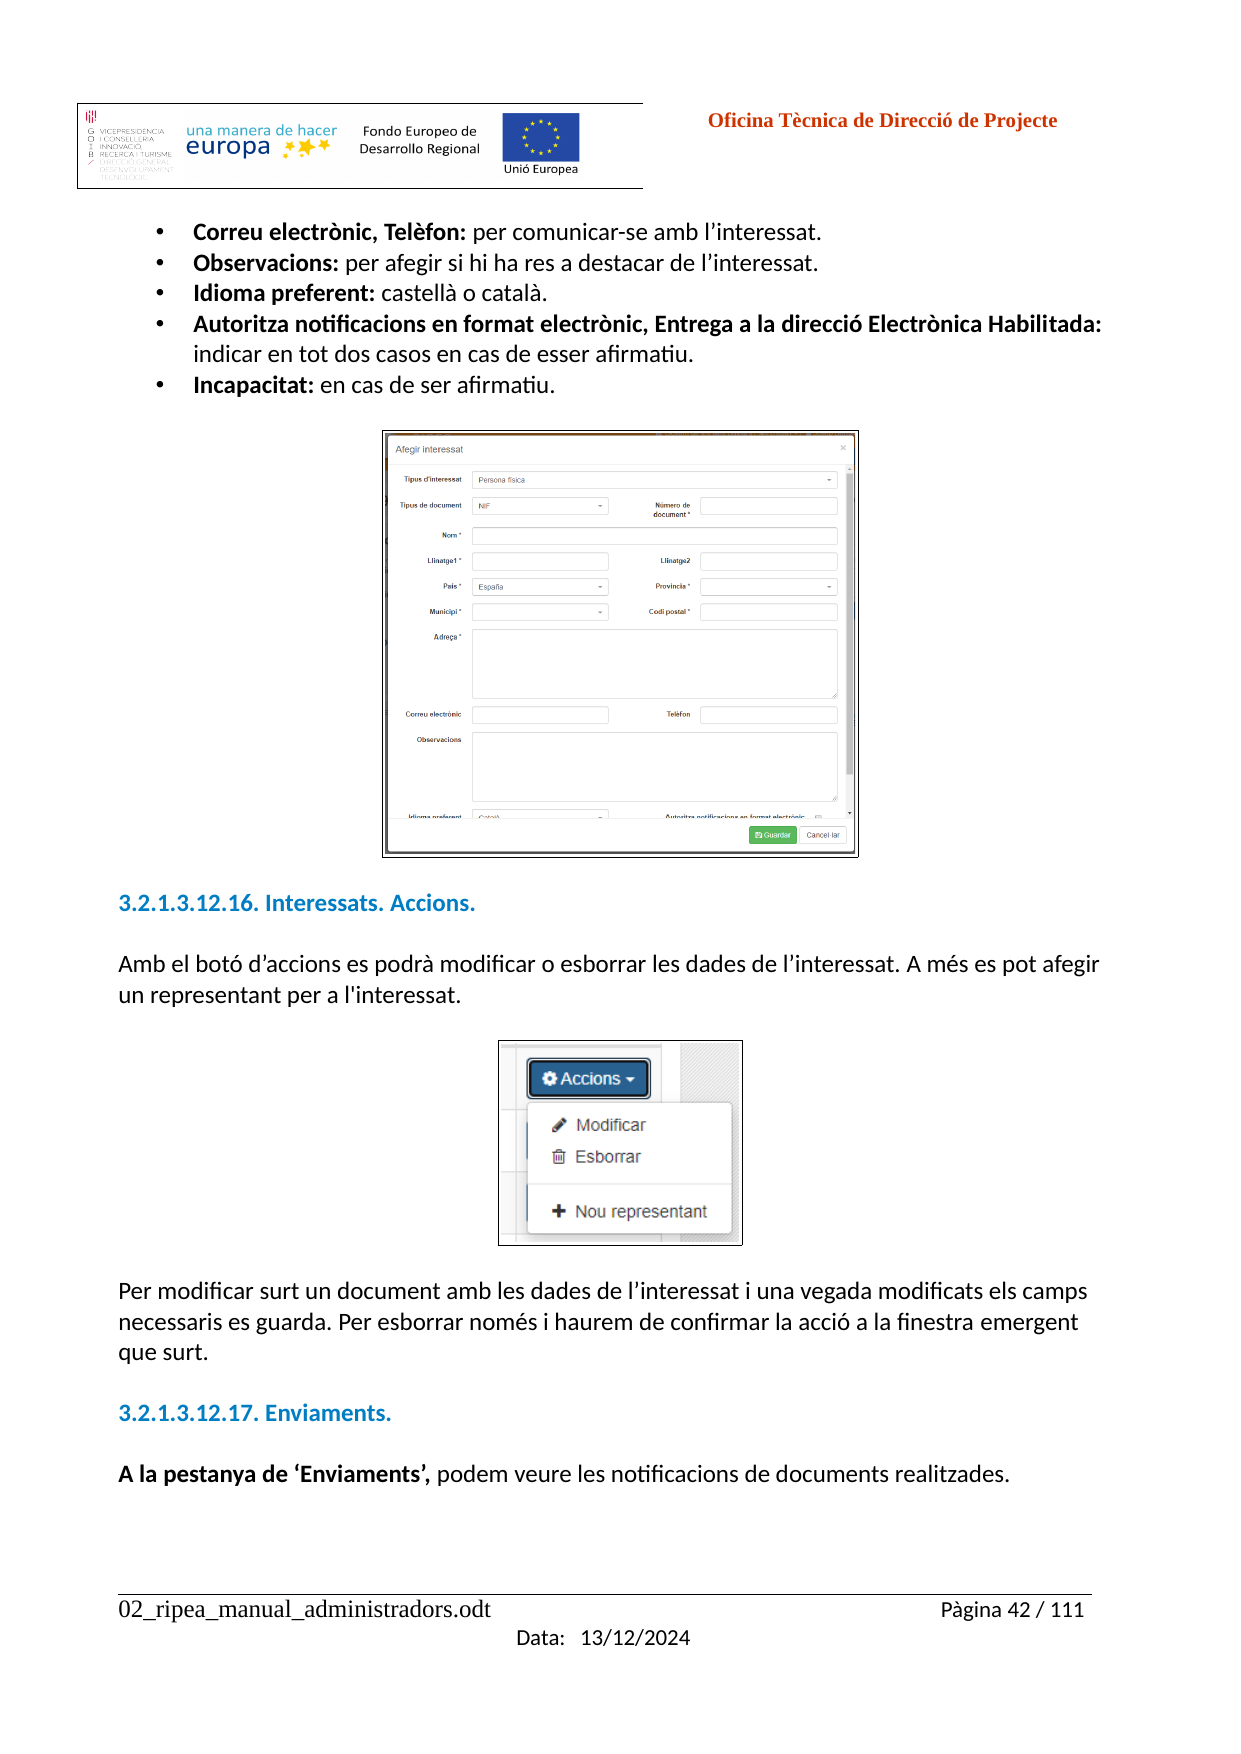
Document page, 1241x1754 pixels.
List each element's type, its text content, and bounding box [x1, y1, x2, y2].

picture [82, 108, 178, 182]
subtitle 3.2.1.3.12.16. Interessats. Accions. [118, 887, 1122, 918]
text Amb el botó d’accions es podrà modificar o esborrar les dades de l’interessat. A més es pot afegir un representant per a l'interessat. [118, 948, 1122, 1009]
list Autoritza notificacions en format electrònic, Entrega a la direcció Electrònica Habilitada: indicar en tot dos casos en cas de esser afirmatiu. [156, 308, 1122, 369]
list Idioma preferent: castellà o català. [156, 277, 1122, 308]
list Observacions: per afegir si hi ha res a destacar de l’interessat. [156, 247, 1122, 277]
text Per modificar surt un document amb les dades de l’interessat i una vegada modificats els camps necessaris es guarda. Per esborrar només i haurem de confirmar la acció a la finestra emergent que surt. [118, 1276, 1122, 1367]
list Incapacitat: en cas de ser afirmatiu. [156, 369, 1122, 399]
picture [385, 433, 856, 854]
picture [501, 1043, 739, 1242]
text A la pestanya de ‘Enviaments’, podem veure les notificacions de documents realitzades. [118, 1459, 1122, 1489]
picture [184, 108, 585, 182]
subtitle 3.2.1.3.12.17. Enviaments. [118, 1398, 1122, 1428]
list Correu electrònic, Telèfon: per comunicar-se amb l’interessat. [156, 216, 1122, 247]
